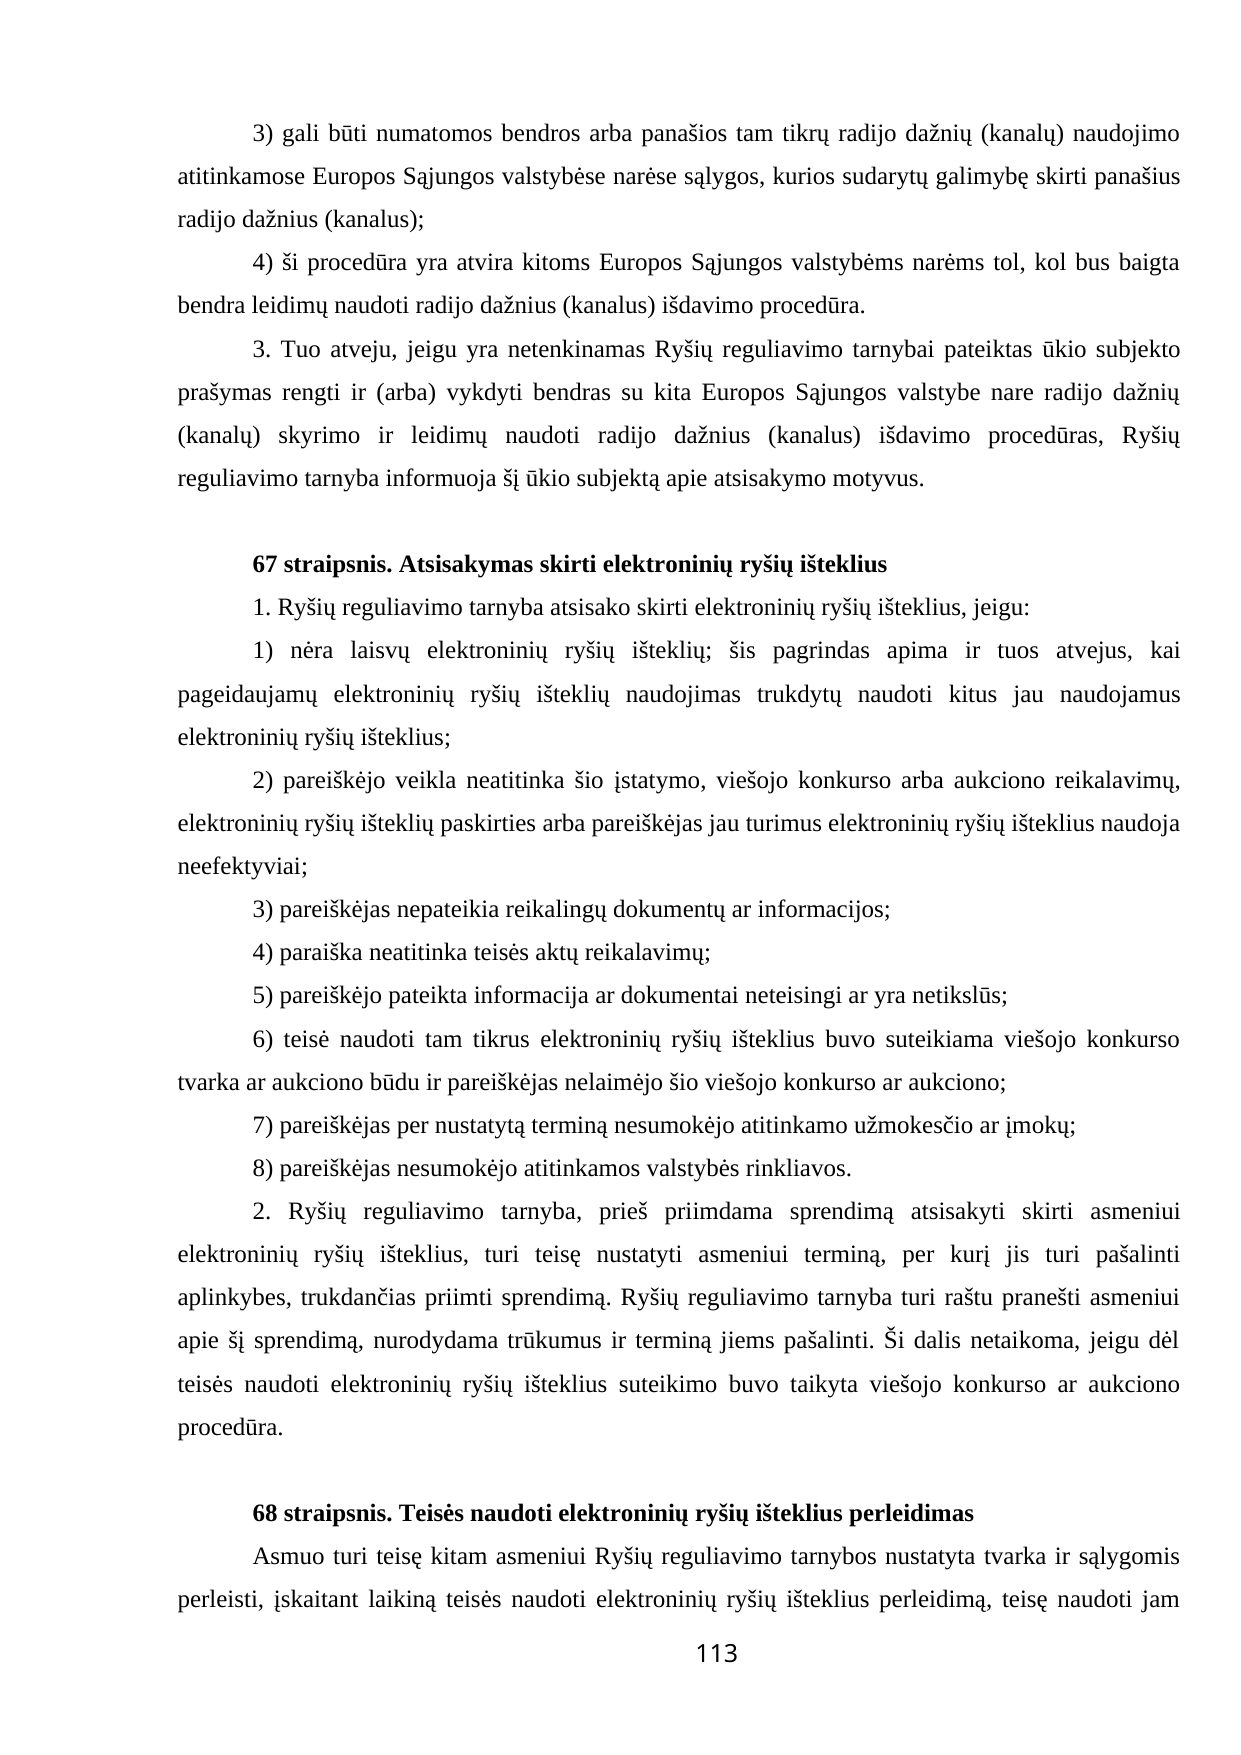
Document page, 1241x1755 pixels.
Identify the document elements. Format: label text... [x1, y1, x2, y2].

text 6) teisė naudoti tam tikrus elektroninių ryšių išteklius buvo suteikiama viešojo konkurso tvarka ar aukciono būdu ir pareiškėjas nelaimėjo šio viešojo konkurso ar aukciono; [177, 1024, 1181, 1096]
text 7) pareiškėjas per nustatytą terminą nesumokėjo atitinkamo užmokesčio ar įmokų; [177, 1110, 1181, 1139]
text 1. Ryšių reguliavimo tarnyba atsisako skirti elektroninių ryšių išteklius, jeigu: [177, 592, 1181, 621]
text 3. Tuo atveju, jeigu yra netenkinamas Ryšių reguliavimo tarnybai pateiktas ūkio subjekto prašymas rengti ir (arba) vykdyti bendras su kita Europos Sąjungos valstybe nare radijo dažnių (kanalų) skyrimo ir leidimų naudoti radijo dažnius (kanalus) išdavimo procedūras, Ryšių reguliavimo tarnyba informuoja šį ūkio subjektą apie atsisakymo motyvus. [177, 334, 1181, 492]
text 2. Ryšių reguliavimo tarnyba, prieš priimdama sprendimą atsisakyti skirti asmeniui elektroninių ryšių išteklius, turi teisę nustatyti asmeniui terminą, per kurį jis turi pašalinti aplinkybes, trukdančias priimti sprendimą. Ryšių reguliavimo tarnyba turi raštu pranešti asmeniui apie šį sprendimą, nurodydama trūkumus ir terminą jiems pašalinti. Ši dalis netaikoma, jeigu dėl teisės naudoti elektroninių ryšių išteklius suteikimo buvo taikyta viešojo konkurso ar aukciono procedūra. [177, 1196, 1181, 1441]
text 1) nėra laisvų elektroninių ryšių išteklių; šis pagrindas apima ir tuos atvejus, kai pageidaujamų elektroninių ryšių išteklių naudojimas trukdytų naudoti kitus jau naudojamus elektroninių ryšių išteklius; [177, 636, 1181, 751]
text 3) pareiškėjas nepateikia reikalingų dokumentų ar informacijos; [177, 894, 1181, 923]
text Asmuo turi teisę kitam asmeniui Ryšių reguliavimo tarnybos nustatyta tvarka ir sąlygomis perleisti, įskaitant laikiną teisės naudoti elektroninių ryšių išteklius perleidimą, teisę naudoti jam [177, 1541, 1181, 1613]
text 2) pareiškėjo veikla neatitinka šio įstatymo, viešojo konkurso arba aukciono reikalavimų, elektroninių ryšių išteklių paskirties arba pareiškėjas jau turimus elektroninių ryšių išteklius naudoja neefektyviai; [177, 765, 1181, 880]
text 8) pareiškėjas nesumokėjo atitinkamos valstybės rinkliavos. [177, 1153, 1181, 1182]
text 4) ši procedūra yra atvira kitoms Europos Sąjungos valstybėms narėms tol, kol bus baigta bendra leidimų naudoti radijo dažnius (kanalus) išdavimo procedūra. [177, 247, 1181, 319]
text 5) pareiškėjo pateikta informacija ar dokumentai neteisingi ar yra netikslūs; [177, 981, 1181, 1009]
text 4) paraiška neatitinka teisės aktų reikalavimų; [177, 937, 1181, 966]
text 3) gali būti numatomos bendros arba panašios tam tikrų radijo dažnių (kanalų) naudojimo atitinkamose Europos Sąjungos valstybėse narėse sąlygos, kurios sudarytų galimybę skirti panašius radijo dažnius (kanalus); [177, 118, 1181, 233]
text 68 straipsnis. Teisės naudoti elektroninių ryšių išteklius perleidimas [177, 1498, 1181, 1527]
text 67 straipsnis. Atsisakymas skirti elektroninių ryšių išteklius [177, 549, 1181, 578]
